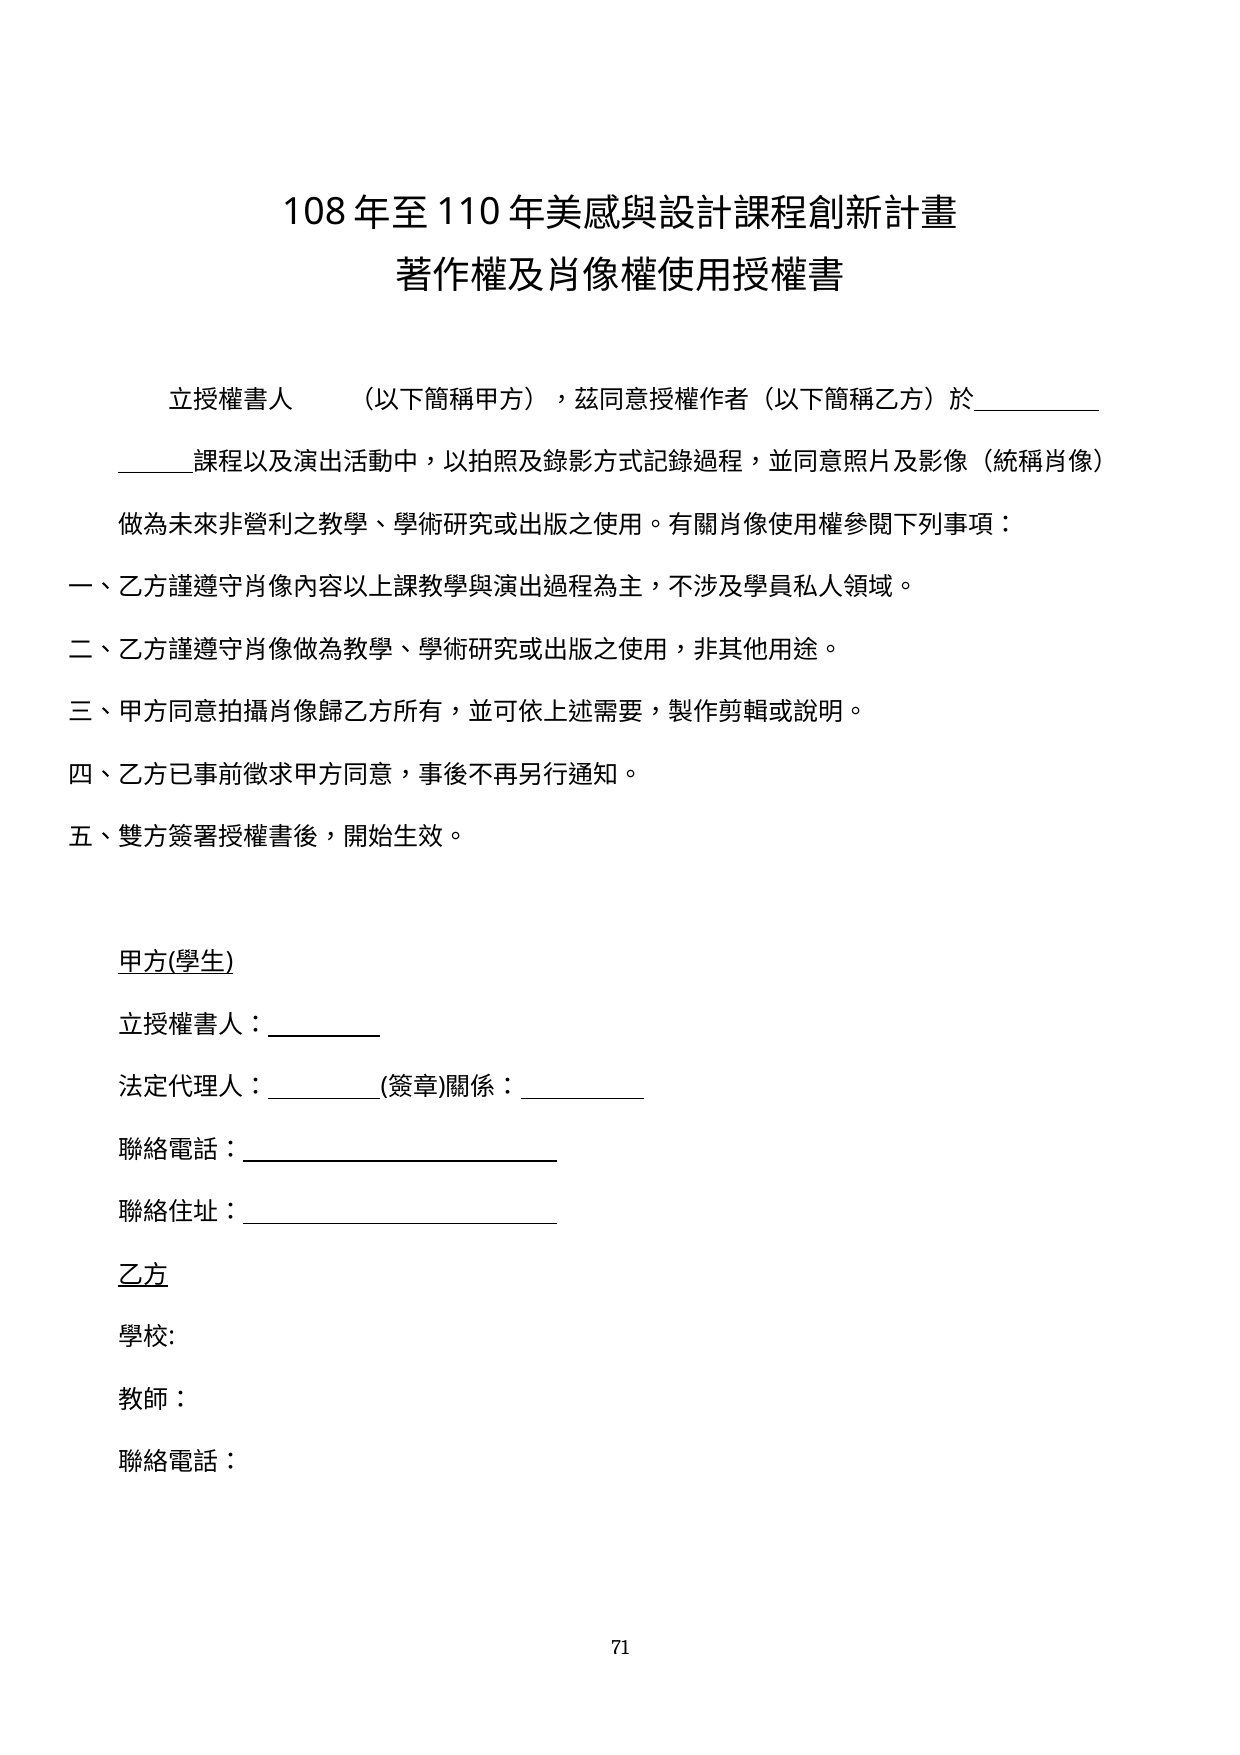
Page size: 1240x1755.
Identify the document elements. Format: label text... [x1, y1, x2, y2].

text 聯絡住址： [118, 1168, 1121, 1231]
text 四、乙方已事前徵求甲方同意，事後不再另行通知。 [68, 731, 1121, 793]
text 五、雙方簽署授權書後，開始生效。 [68, 793, 1121, 856]
text 法定代理人： (簽章)關係： [118, 1043, 1121, 1106]
text 學校: [118, 1293, 1121, 1356]
text 教師： [118, 1356, 1121, 1418]
text 聯絡電話： [118, 1106, 1121, 1168]
text 著作權及肖像權使用授權書 [118, 231, 1121, 293]
text 一、乙方謹遵守肖像內容以上課教學與演出過程為主，不涉及學員私人領域。 [68, 543, 1121, 606]
text 甲方(學生) [118, 918, 1121, 981]
text 立授權書人： [118, 981, 1121, 1043]
text 聯絡電話： [118, 1418, 1121, 1481]
text 二、乙方謹遵守肖像做為教學、學術研究或出版之使用，非其他用途。 [68, 606, 1121, 668]
text 乙方 [118, 1231, 1121, 1293]
text 立授權書人 （以下簡稱甲方），茲同意授權作者（以下簡稱乙方）於＿＿＿＿＿＿＿＿課程以及演出活動中，以拍照及錄影方式記錄過程，並同意照片及影像（統稱肖像）做為未來非營利之教學、學術研究或出版之使用。有關肖像使用權參閱下列事項： [118, 356, 1121, 543]
text 三、甲方同意拍攝肖像歸乙方所有，並可依上述需要，製作剪輯或說明。 [68, 668, 1121, 731]
text 108年至110年美感與設計課程創新計畫 [118, 168, 1121, 231]
